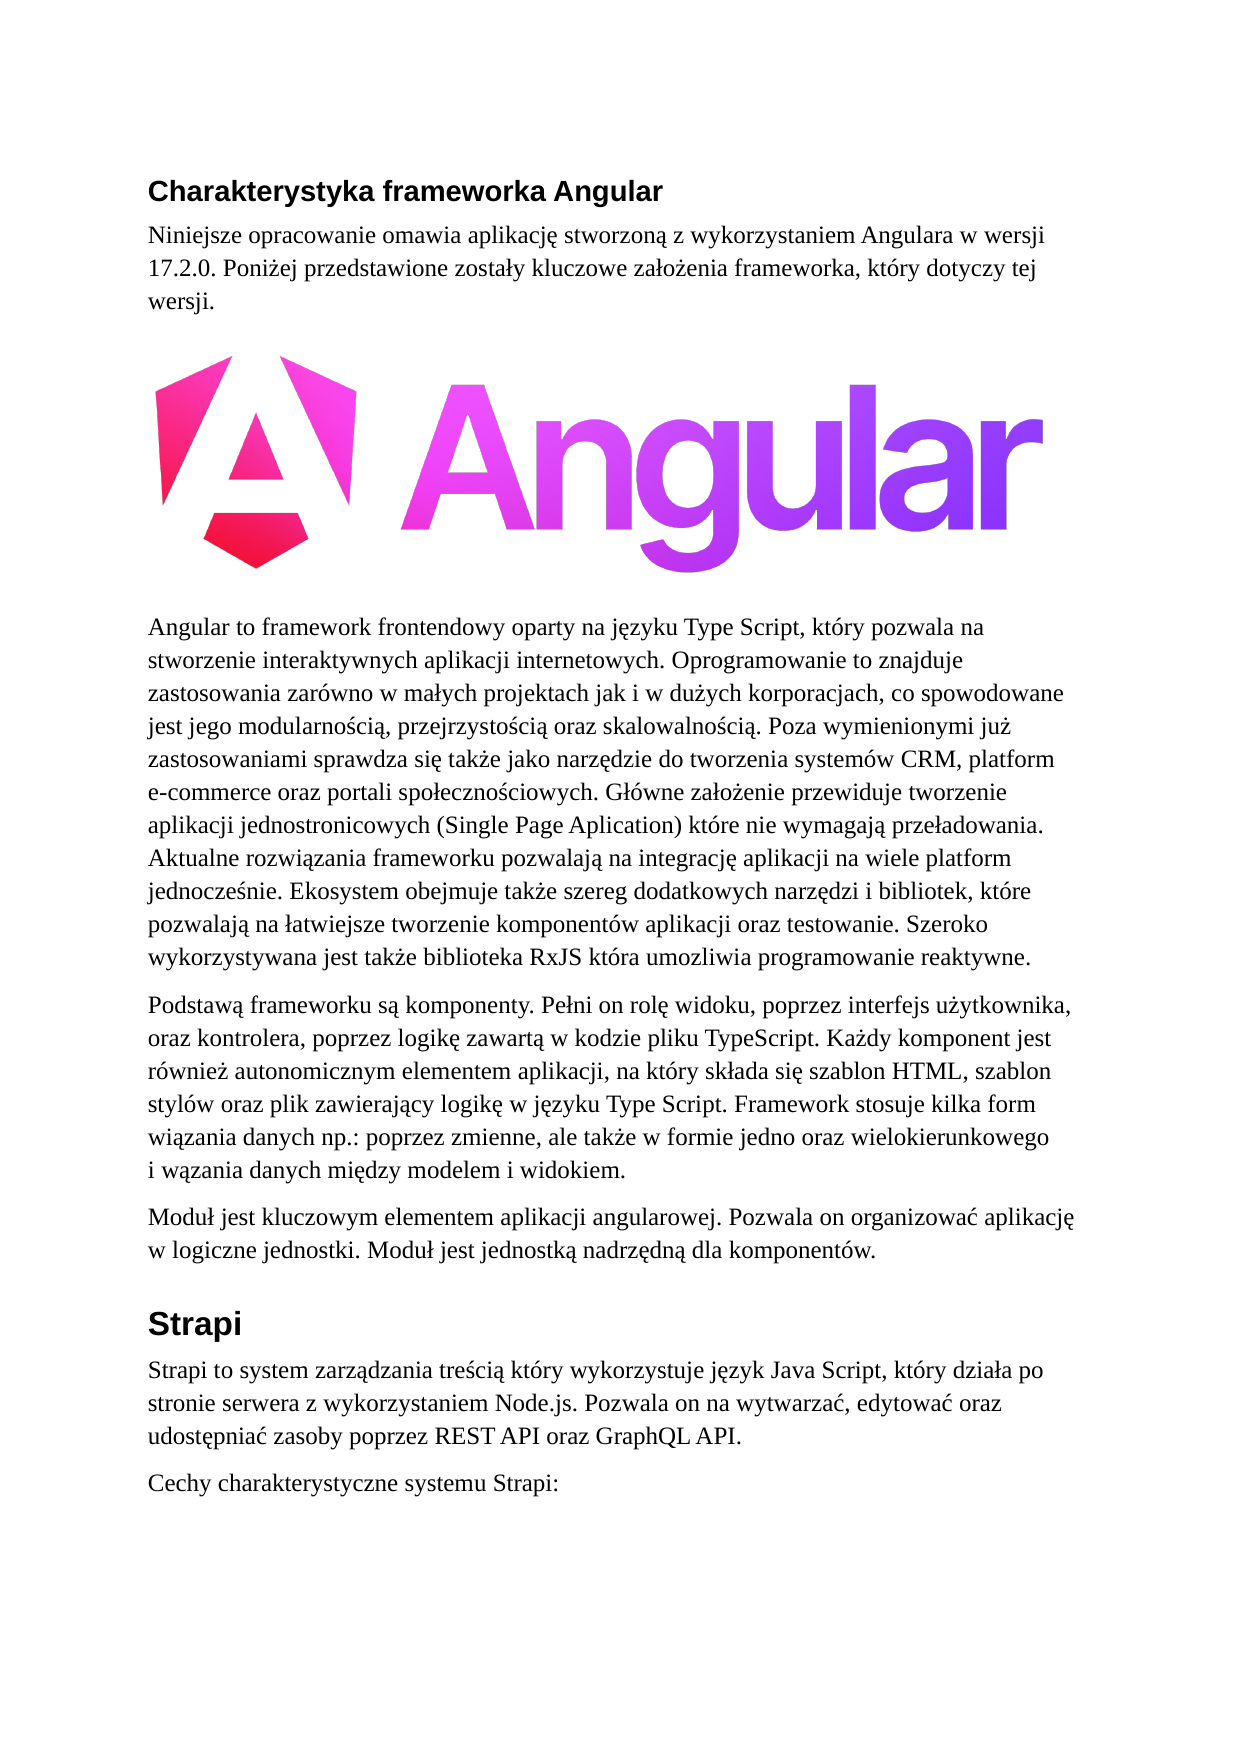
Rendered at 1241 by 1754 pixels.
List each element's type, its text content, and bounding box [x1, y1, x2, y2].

text Cechy charakterystyczne systemu Strapi: [148, 1468, 1092, 1497]
text Moduł jest kluczowym elementem aplikacji angularowej. Pozwala on organizować aplikację w logiczne jednostki. Moduł jest jednostką nadrzędną dla komponentów. [148, 1202, 1092, 1264]
subtitle Strapi [148, 1304, 1092, 1342]
text Strapi to system zarządzania treścią który wykorzystuje język Java Script, który działa po stronie serwera z wykorzystaniem Node.js. Pozwala on na wytwarzać, edytować oraz udostępniać zasoby poprzez REST API oraz GraphQL API. [148, 1355, 1092, 1449]
text Podstawą frameworku są komponenty. Pełni on rolę widoku, poprzez interfejs użytkownika, oraz kontrolera, poprzez logikę zawartą w kodzie pliku TypeScript. Każdy komponent jest również autonomicznym elementem aplikacji, na który składa się szablon HTML, szablon stylów oraz plik zawierający logikę w języku Type Script. Framework stosuje kilka form wiązania danych np.: poprzez zmienne, ale także w formie jedno oraz wielokierunkowego i wązania danych między modelem i widokiem. [148, 990, 1092, 1183]
picture [126, 316, 1072, 612]
text Niniejsze opracowanie omawia aplikację stworzoną z wykorzystaniem Angulara w wersji 17.2.0. Poniżej przedstawione zostały kluczowe założenia frameworka, który dotyczy tej wersji. [148, 220, 1092, 315]
subtitle Charakterystyka frameworka Angular [148, 174, 1092, 207]
text Angular to framework frontendowy oparty na języku Type Script, który pozwala na stworzenie interaktywnych aplikacji internetowych. Oprogramowanie to znajduje zastosowania zarówno w małych projektach jak i w dużych korporacjach, co spowodowane jest jego modularnością, przejrzystością oraz skalowalnością. Poza wymienionymi już zastosowaniami sprawdza się także jako narzędzie do tworzenia systemów CRM, platform e‑commerce oraz portali społecznościowych. Główne założenie przewiduje tworzenie aplikacji jednostronicowych (Single Page Aplication) które nie wymagają przeładowania. Aktualne rozwiązania frameworku pozwalają na integrację aplikacji na wiele platform jednocześnie. Ekosystem obejmuje także szereg dodatkowych narzędzi i bibliotek, które pozwalają na łatwiejsze tworzenie komponentów aplikacji oraz testowanie. Szeroko wykorzystywana jest także biblioteka RxJS która umozliwia programowanie reaktywne. [148, 334, 1092, 971]
